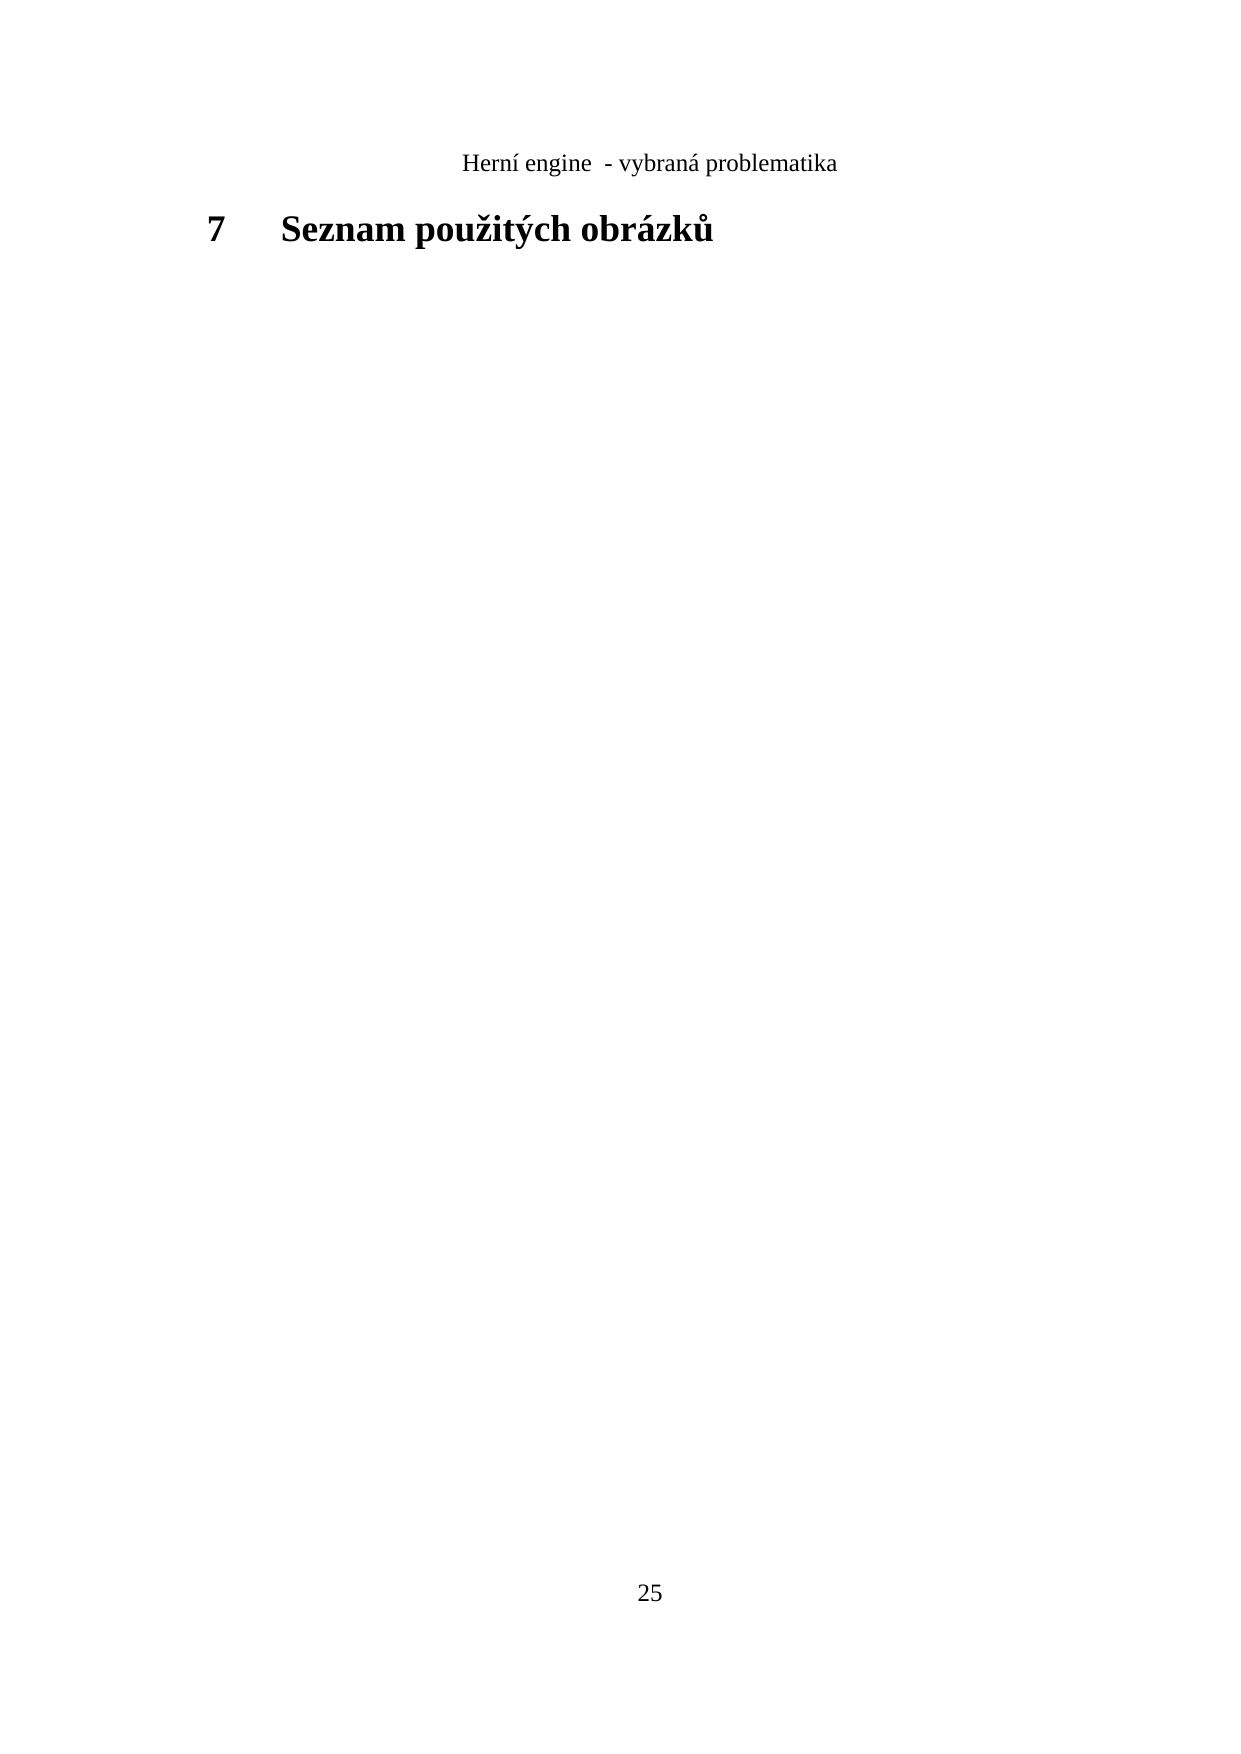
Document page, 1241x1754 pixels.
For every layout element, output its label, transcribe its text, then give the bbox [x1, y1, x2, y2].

subtitle Seznam použitých obrázků [207, 207, 1093, 250]
